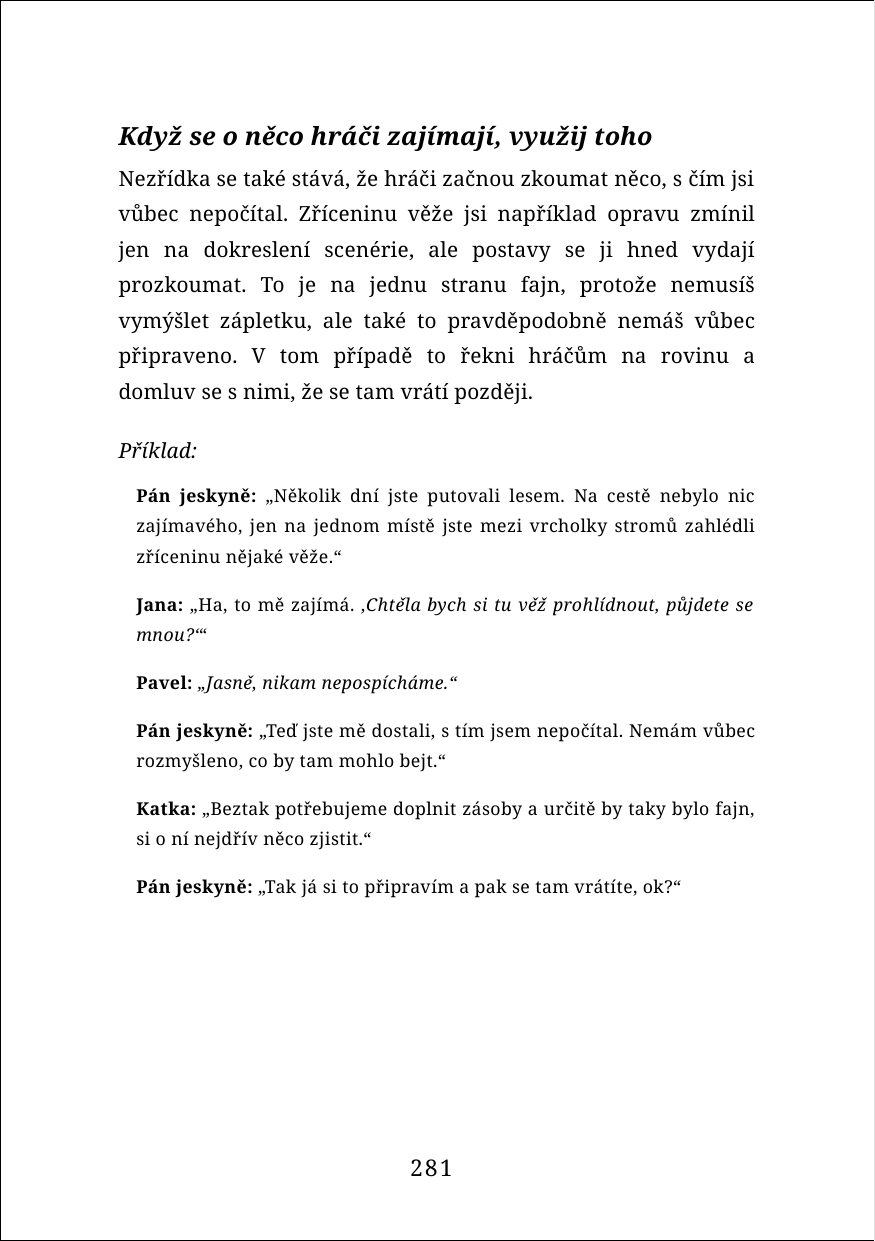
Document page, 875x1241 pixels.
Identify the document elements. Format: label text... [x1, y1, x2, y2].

subtitle Když se o něco hráči zajímají, využij toho [118, 118, 756, 152]
text Nezřídka se také stává, že hráči začnou zkoumat něco, s čím jsi vůbec nepočítal. Zříceninu věže jsi například opravu zmínil jen na dokreslení scenérie, ale postavy se ji hned vydají prozkoumat. To je na jednu stranu fajn, protože nemusíš vymýšlet zápletku, ale také to pravděpodobně nemáš vůbec připraveno. V tom případě to řekni hráčům na rovinu a domluv se s nimi, že se tam vrátí později. [118, 164, 756, 406]
text Pán jeskyně: „Několik dní jste putovali lesem. Na cestě nebylo nic zajímavého, jen na jednom místě jste mezi vrcholky stromů zahlédli zříceninu nějaké věže.“ [136, 484, 756, 568]
text Jana: „Ha, to mě zajímá. ‚Chtěla bych si tu věž prohlídnout, půjdete se mnou?‘“ [136, 592, 756, 646]
text Pán jeskyně: „Tak já si to připravím a pak se tam vrátíte, ok?“ [136, 874, 756, 898]
text Katka: „Beztak potřebujeme doplnit zásoby a určitě by taky bylo fajn, si o ní nejdřív něco zjistit.“ [136, 796, 756, 851]
text Pán jeskyně: „Teď jste mě dostali, s tím jsem nepočítal. Nemám vůbec rozmyšleno, co by tam mohlo bejt.“ [136, 718, 756, 772]
text Příklad: [118, 436, 756, 465]
text Pavel: „Jasně, nikam nepospícháme.“ [136, 670, 756, 694]
